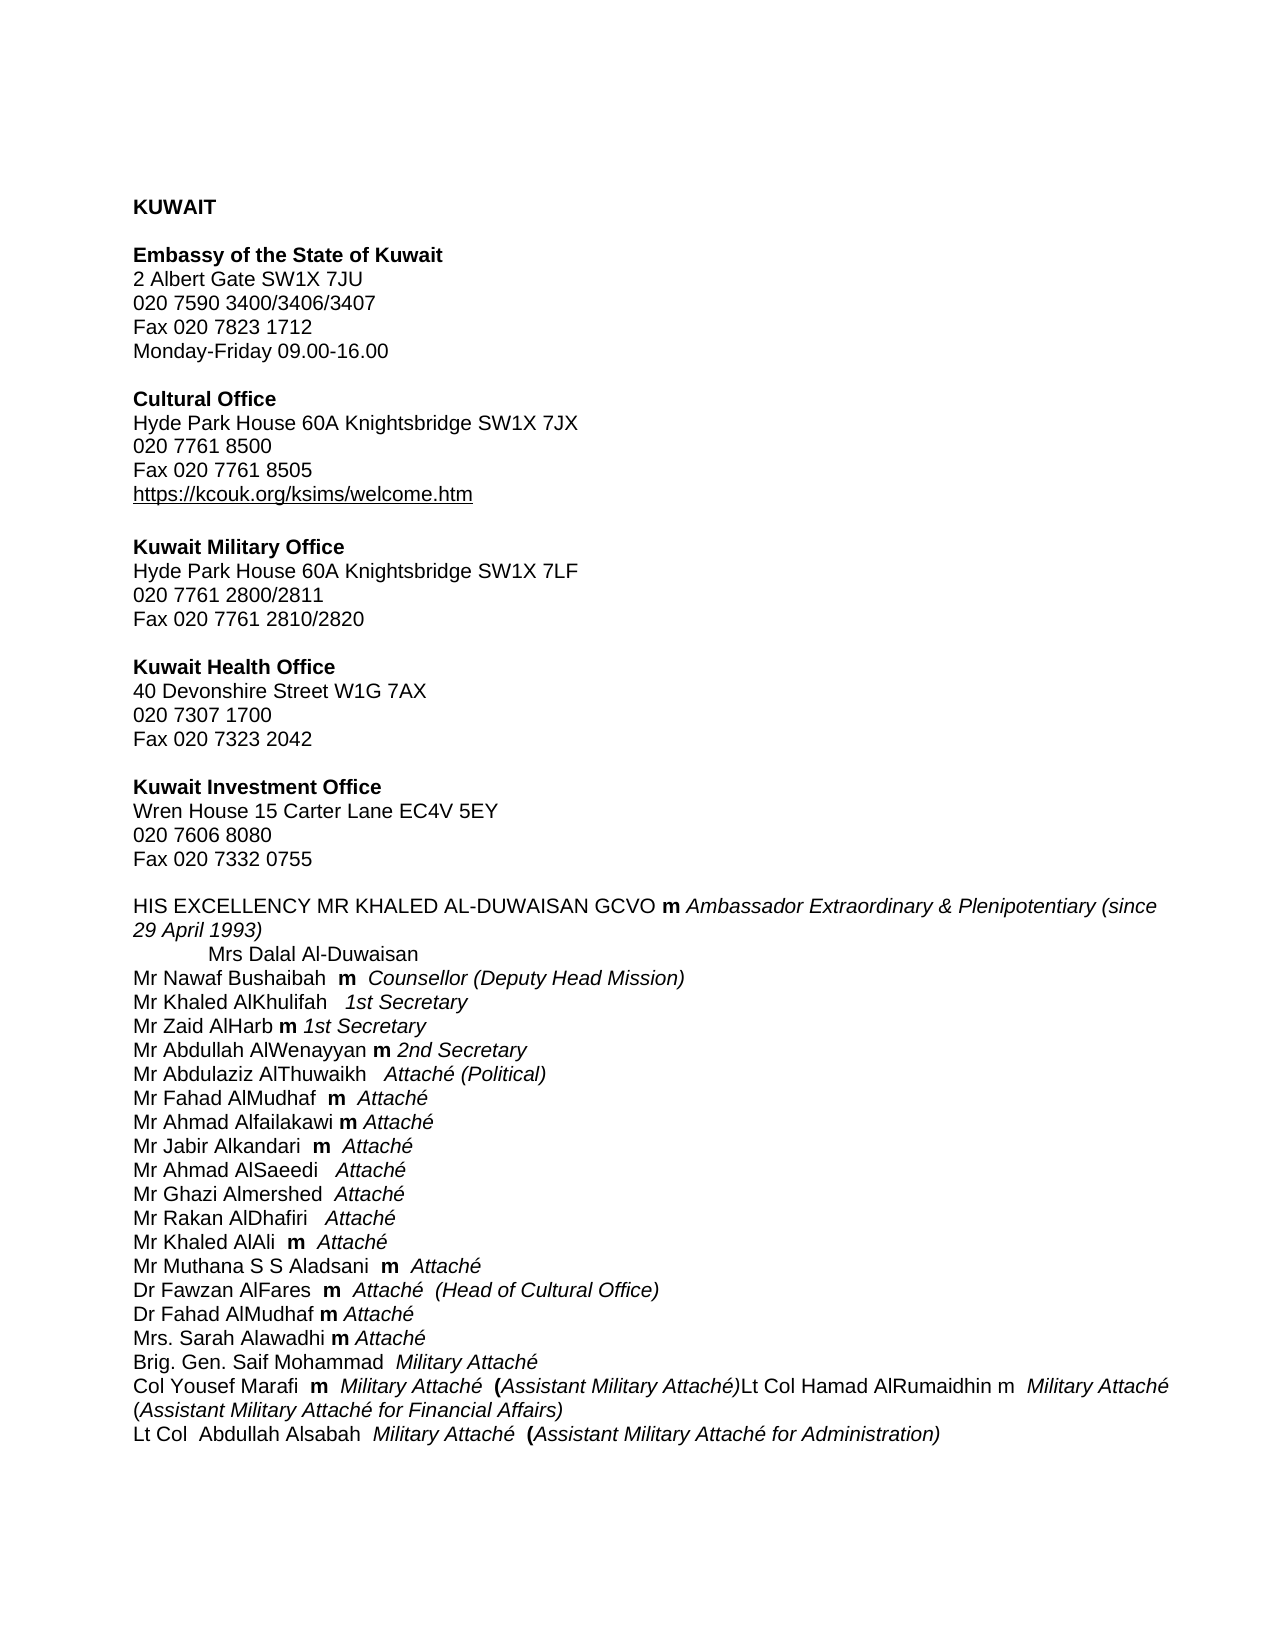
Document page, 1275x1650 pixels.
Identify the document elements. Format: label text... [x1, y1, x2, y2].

text Mr Rakan AlDhafiri Attaché [133, 1206, 1181, 1230]
text Cultural Office [133, 386, 1181, 410]
text Mr Khaled AlKhulifah 1st Secretary [133, 990, 1181, 1014]
text Lt Col Abdullah Alsabah Military Attaché (Assistant Military Attaché for Administration) [133, 1421, 1181, 1445]
text Fax 020 7323 2042 [133, 727, 1181, 751]
text Kuwait Investment Office [133, 774, 1181, 798]
text 020 7761 2800/2811 [133, 583, 1181, 607]
text Kuwait Military Office [133, 535, 1181, 559]
text Mr Khaled AlAli m Attaché [133, 1230, 1181, 1254]
text Fax 020 7332 0755 [133, 846, 1181, 870]
text 40 Devonshire Street W1G 7AX [133, 679, 1181, 703]
text Mr Ghazi Almershed Attaché [133, 1182, 1181, 1206]
text KUWAIT [133, 195, 1181, 219]
text Embassy of the State of Kuwait [133, 243, 1181, 267]
text Hyde Park House 60A Knightsbridge SW1X 7JX [133, 410, 1181, 434]
text 020 7761 8500 [133, 434, 1181, 458]
text Monday-Friday 09.00-16.00 [133, 338, 1181, 362]
text Fax 020 7761 8505 [133, 458, 1181, 482]
text Hyde Park House 60A Knightsbridge SW1X 7LF [133, 559, 1181, 583]
text 020 7590 3400/3406/3407 [133, 291, 1181, 314]
text Dr Fawzan AlFares m Attaché (Head of Cultural Office) [133, 1278, 1181, 1302]
text Fax 020 7761 2810/2820 [133, 607, 1181, 631]
text Mr Ahmad AlSaeedi Attaché [133, 1158, 1181, 1182]
text Mr Ahmad Alfailakawi m Attaché [133, 1110, 1181, 1134]
text https://kcouk.org/ksims/welcome.htm [133, 482, 1181, 506]
text Wren House 15 Carter Lane EC4V 5EY [133, 798, 1181, 822]
text Mrs Dalal Al-Duwaisan [133, 942, 1181, 966]
text Mr Abdulaziz AlThuwaikh Attaché (Political) [133, 1062, 1181, 1086]
text Mr Muthana S S Aladsani m Attaché [133, 1254, 1181, 1278]
text Mr Nawaf Bushaibah m Counsellor (Deputy Head Mission) [133, 966, 1181, 990]
text HIS EXCELLENCY MR KHALED AL-DUWAISAN GCVO m Ambassador Extraordinary & Plenipotentiary (since 29 April 1993) [133, 894, 1181, 942]
text Fax 020 7823 1712 [133, 314, 1181, 338]
text Mr Zaid AlHarb m 1st Secretary [133, 1014, 1181, 1038]
text 020 7307 1700 [133, 703, 1181, 727]
text Mr Abdullah AlWenayyan m 2nd Secretary [133, 1038, 1181, 1062]
text Mr Jabir Alkandari m Attaché [133, 1134, 1181, 1158]
text 2 Albert Gate SW1X 7JU [133, 267, 1181, 291]
text Mrs. Sarah Alawadhi m Attaché [133, 1326, 1181, 1349]
text Kuwait Health Office [133, 655, 1181, 679]
text 020 7606 8080 [133, 822, 1181, 846]
text Mr Fahad AlMudhaf m Attaché [133, 1086, 1181, 1110]
text Col Yousef Marafi m Military Attaché (Assistant Military Attaché)Lt Col Hamad AlRumaidhin m Military Attaché (Assistant Military Attaché for Financial Affairs) [133, 1373, 1181, 1421]
text Brig. Gen. Saif Mohammad Military Attaché [133, 1349, 1181, 1373]
text Dr Fahad AlMudhaf m Attaché [133, 1302, 1181, 1326]
